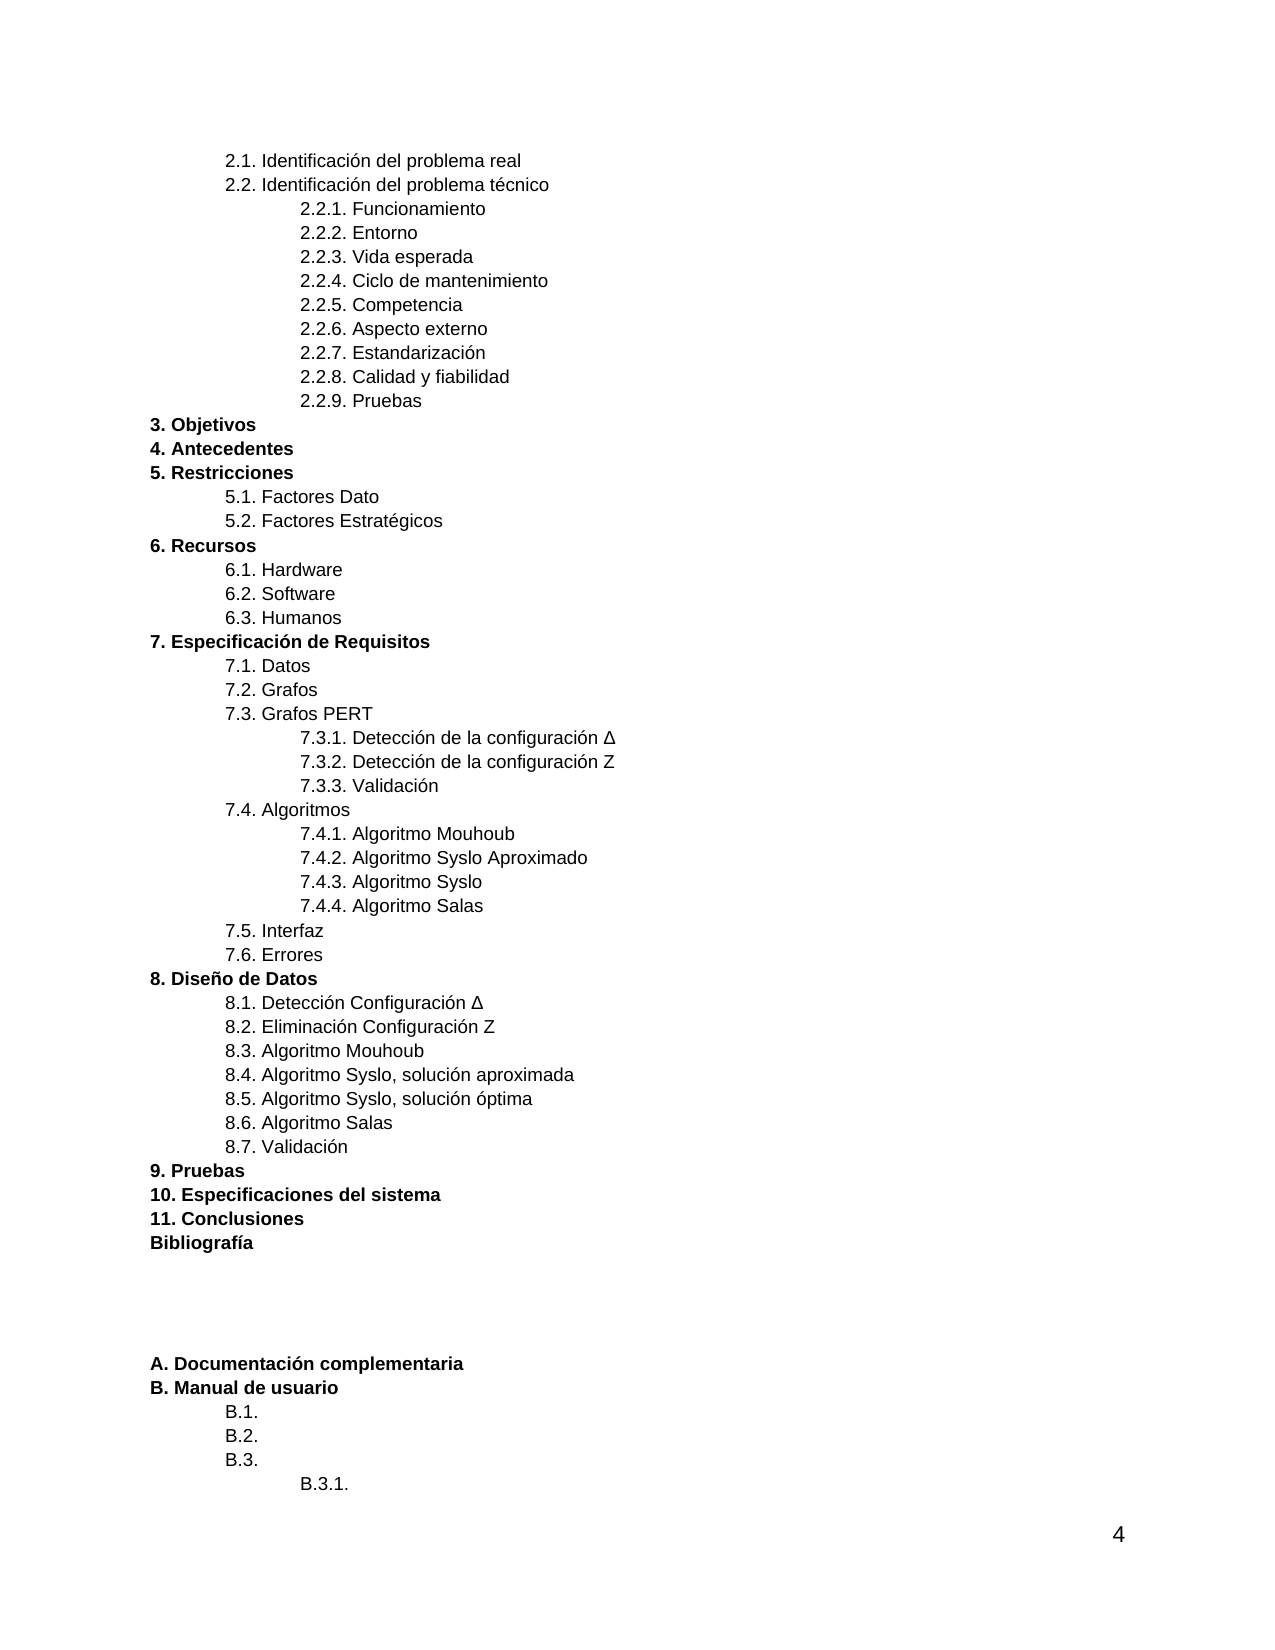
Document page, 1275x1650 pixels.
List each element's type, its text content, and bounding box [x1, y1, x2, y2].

text 7. Especificación de Requisitos [150, 631, 1125, 652]
text 7.3. Grafos PERT [150, 703, 1125, 724]
text 5.1. Factores Dato [150, 487, 1125, 508]
text 7.4.3. Algoritmo Syslo [150, 872, 1125, 893]
text B.2. [150, 1425, 1125, 1446]
text 6.1. Hardware [150, 559, 1125, 580]
text 2.2.9. Pruebas [150, 391, 1125, 412]
text 3. Objetivos [150, 415, 1125, 436]
text 2.2.7. Estandarización [150, 342, 1125, 363]
text 7.3.1. Detección de la configuración Δ [150, 727, 1125, 748]
text 7.4.2. Algoritmo Syslo Aproximado [150, 848, 1125, 869]
text 10. Especificaciones del sistema [150, 1185, 1125, 1206]
text 7.3.2. Detección de la configuración Z [150, 752, 1125, 772]
text 2.2.8. Calidad y fiabilidad [150, 367, 1125, 387]
text 5. Restricciones [150, 463, 1125, 484]
text 5.2. Factores Estratégicos [150, 511, 1125, 532]
text 8.1. Detección Configuración Δ [150, 992, 1125, 1013]
text 7.6. Errores [150, 944, 1125, 965]
text B.3.1. [225, 1473, 1125, 1494]
text 8.2. Eliminación Configuración Z [150, 1016, 1125, 1037]
text 7.2. Grafos [150, 679, 1125, 700]
text B.3. [150, 1449, 1125, 1470]
text 7.3.3. Validación [150, 776, 1125, 797]
text 4. Antecedentes [150, 439, 1125, 460]
text 8.6. Algoritmo Salas [150, 1112, 1125, 1133]
text B. Manual de usuario [150, 1377, 1125, 1398]
text 6.3. Humanos [150, 607, 1125, 628]
text 2.2.6. Aspecto externo [150, 318, 1125, 339]
text 7.5. Interfaz [150, 920, 1125, 941]
text 7.4.1. Algoritmo Mouhoub [150, 824, 1125, 845]
text 6. Recursos [150, 535, 1125, 556]
text 2.2.5. Competencia [150, 294, 1125, 315]
text 7.1. Datos [150, 655, 1125, 676]
text 9. Pruebas [150, 1161, 1125, 1182]
text 2.2.3. Vida esperada [150, 246, 1125, 267]
text 2.2. Identificación del problema técnico [150, 174, 1125, 195]
text 7.4. Algoritmos [150, 800, 1125, 821]
text A. Documentación complementaria [150, 1353, 1125, 1374]
text 2.2.4. Ciclo de mantenimiento [150, 270, 1125, 291]
text 8.5. Algoritmo Syslo, solución óptima [150, 1088, 1125, 1109]
text 6.2. Software [150, 583, 1125, 604]
text 2.2.1. Funcionamiento [150, 198, 1125, 219]
text Bibliografía [150, 1233, 1125, 1254]
text B.1. [150, 1401, 1125, 1422]
text 8. Diseño de Datos [150, 968, 1125, 989]
text 8.7. Validación [150, 1137, 1125, 1157]
text 7.4.4. Algoritmo Salas [150, 896, 1125, 917]
text 8.4. Algoritmo Syslo, solución aproximada [150, 1064, 1125, 1085]
text 2.1. Identificación del problema real [150, 150, 1125, 171]
text 8.3. Algoritmo Mouhoub [150, 1040, 1125, 1061]
text 2.2.2. Entorno [150, 222, 1125, 243]
text 11. Conclusiones [150, 1209, 1125, 1230]
